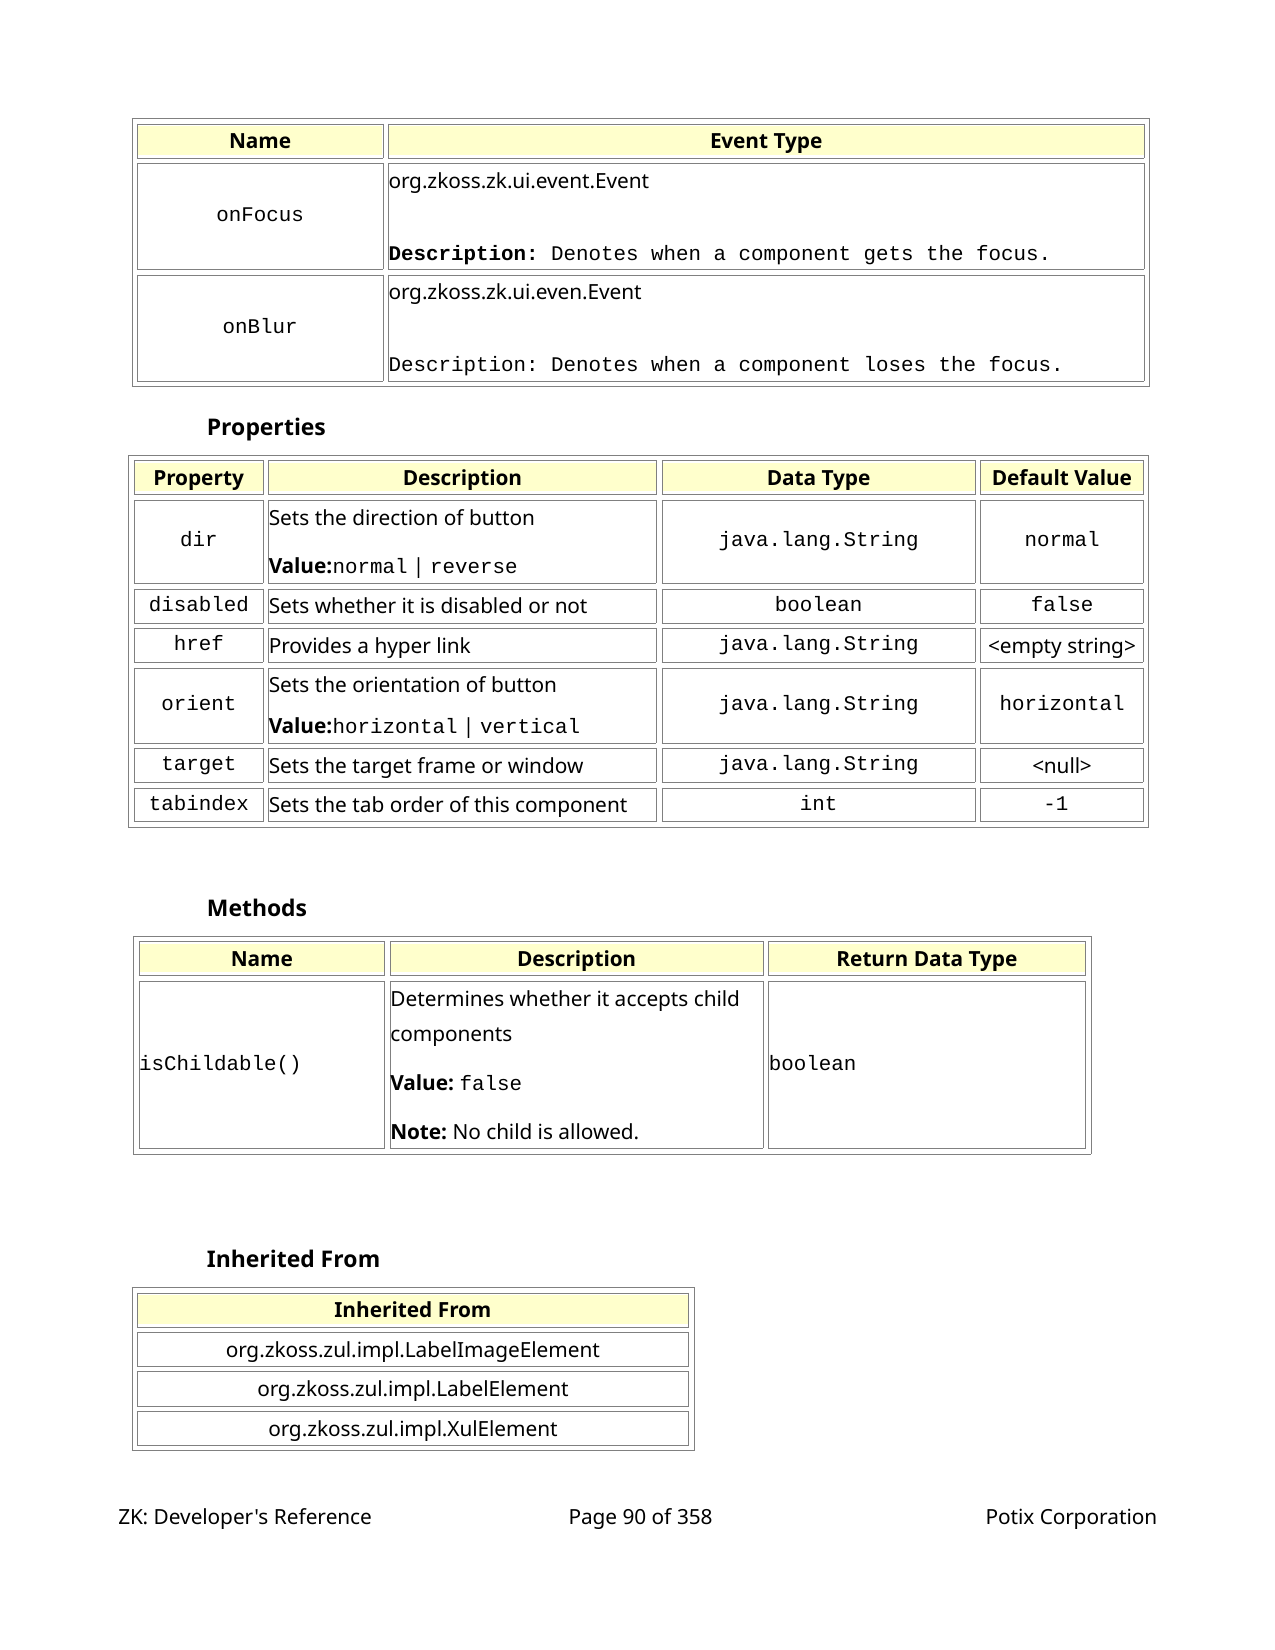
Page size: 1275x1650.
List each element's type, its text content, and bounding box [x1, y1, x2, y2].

table_header Property [131, 456, 266, 494]
table_cell Sets the direction of button Value:normal | reverse [266, 494, 659, 583]
table_cell dir [131, 494, 266, 583]
table_header Return Data Type [766, 937, 1088, 975]
subtitle Methods [207, 892, 1157, 923]
table_header Description [387, 937, 766, 975]
subtitle Inherited From [207, 1243, 1157, 1274]
table_cell java.lang.String [659, 662, 978, 742]
table_cell org.zkoss.zul.impl.LabelElement [134, 1366, 691, 1406]
table_cell java.lang.String [659, 623, 978, 662]
table_header Description [266, 456, 659, 494]
table_header Name [134, 119, 385, 158]
table_cell boolean [659, 583, 978, 622]
table_cell tabindex [131, 782, 266, 821]
table_cell org.zkoss.zk.ui.event.Event Description: Denotes when a component gets the focus. [385, 158, 1147, 269]
table_cell orient [131, 662, 266, 742]
table_cell false [978, 583, 1146, 622]
table_cell horizontal [978, 662, 1146, 742]
table_cell <empty string> [978, 623, 1146, 662]
table_cell disabled [131, 583, 266, 622]
table_header Name [136, 937, 387, 975]
table_header Inherited From [134, 1288, 691, 1327]
table_cell onBlur [134, 269, 385, 381]
table_cell <null> [978, 743, 1146, 782]
table_cell java.lang.String [659, 494, 978, 583]
table_cell -1 [978, 782, 1146, 821]
table_header Event Type [385, 119, 1147, 158]
table_cell Provides a hyper link [266, 623, 659, 662]
table_cell Determines whether it accepts child components Value: false Note: No child is allowed. [387, 975, 766, 1148]
table_cell Sets the tab order of this component [266, 782, 659, 821]
table_cell target [131, 743, 266, 782]
table_cell Sets the orientation of button Value:horizontal | vertical [266, 662, 659, 742]
table_cell onFocus [134, 158, 385, 269]
table_header Data Type [659, 456, 978, 494]
table_cell Sets the target frame or window [266, 743, 659, 782]
table_cell boolean [766, 975, 1088, 1148]
subtitle Properties [207, 411, 1157, 442]
table_cell href [131, 623, 266, 662]
table_cell org.zkoss.zul.impl.XulElement [134, 1406, 691, 1445]
table_cell int [659, 782, 978, 821]
table_cell org.zkoss.zk.ui.even.Event Description: Denotes when a component loses the focus. [385, 269, 1147, 381]
table_header Default Value [978, 456, 1146, 494]
table_cell org.zkoss.zul.impl.LabelImageElement [134, 1327, 691, 1366]
table_cell java.lang.String [659, 743, 978, 782]
table_cell isChildable() [136, 975, 387, 1148]
table_cell Sets whether it is disabled or not [266, 583, 659, 622]
table_cell normal [978, 494, 1146, 583]
